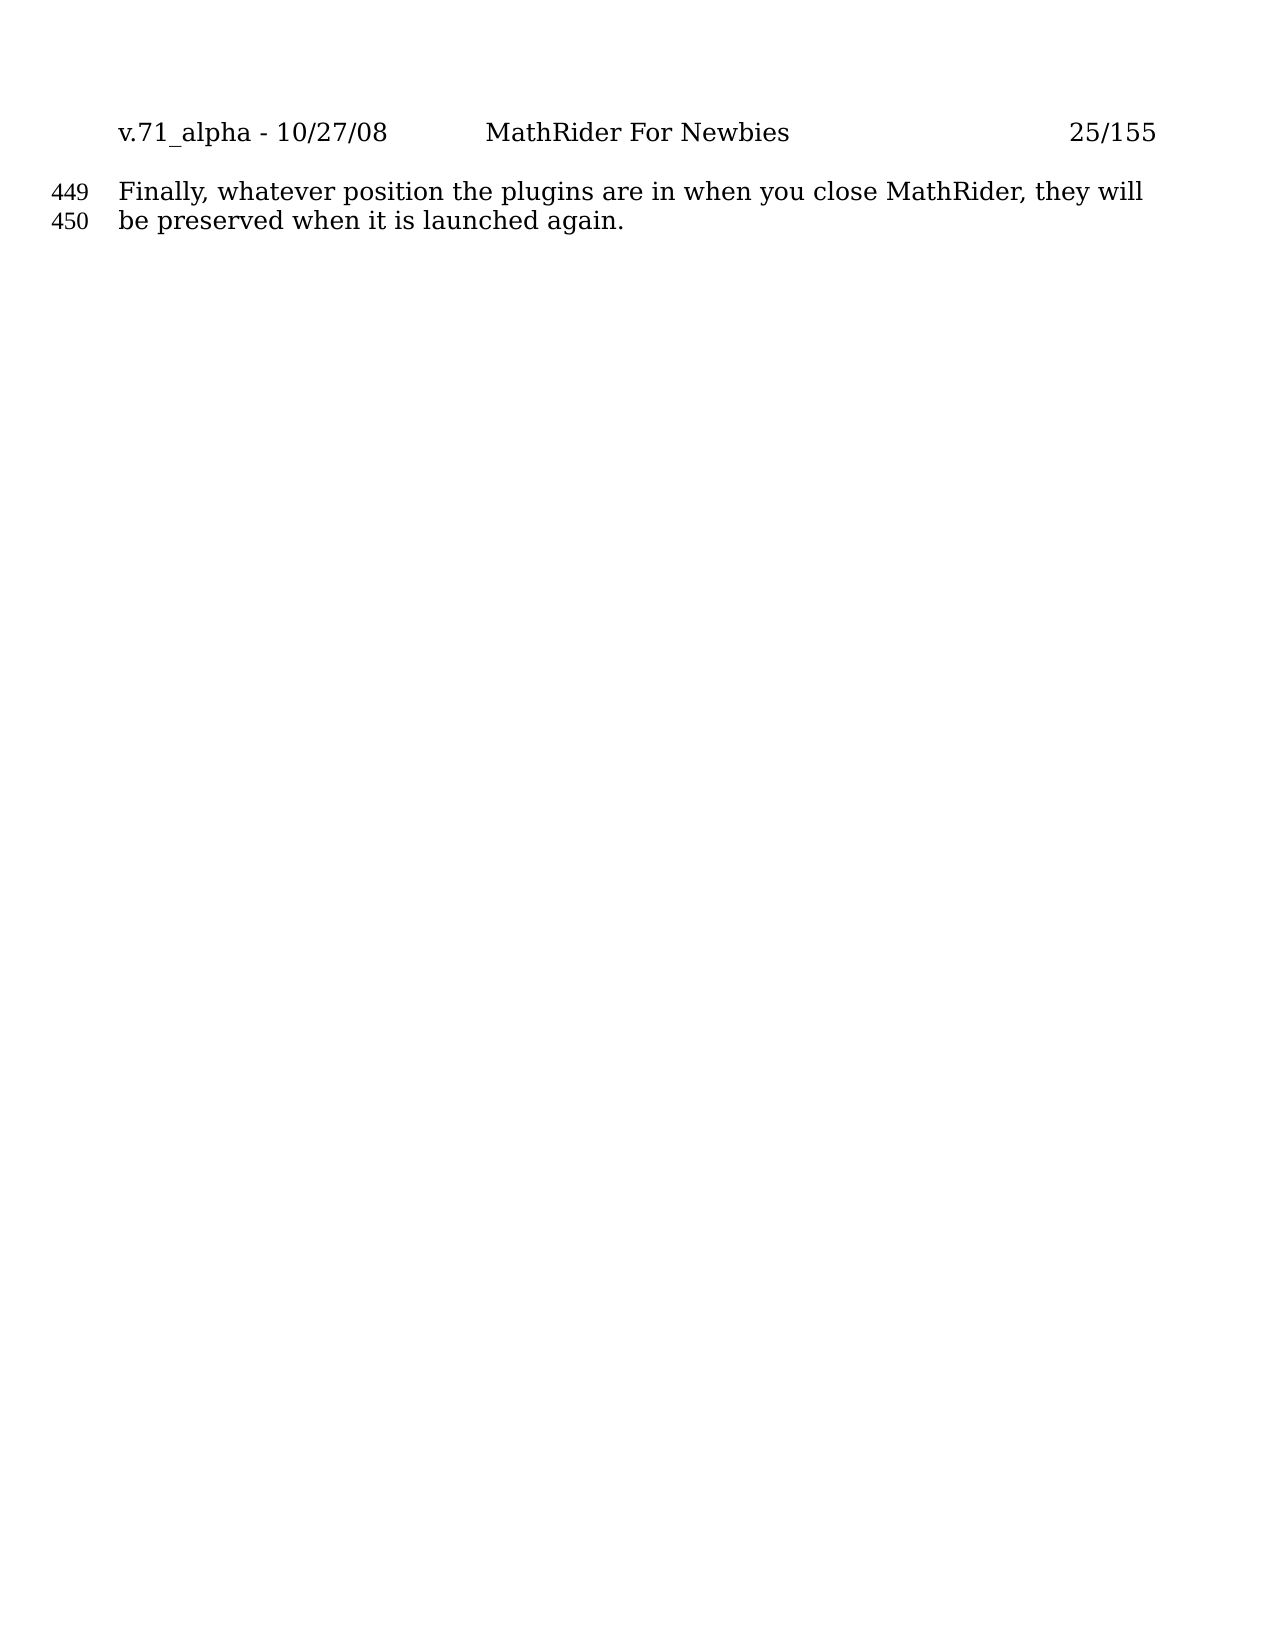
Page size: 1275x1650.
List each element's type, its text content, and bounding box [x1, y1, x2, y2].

text Finally, whatever position the plugins are in when you close MathRider, they will be preserved when it is launched again. [118, 177, 1157, 235]
